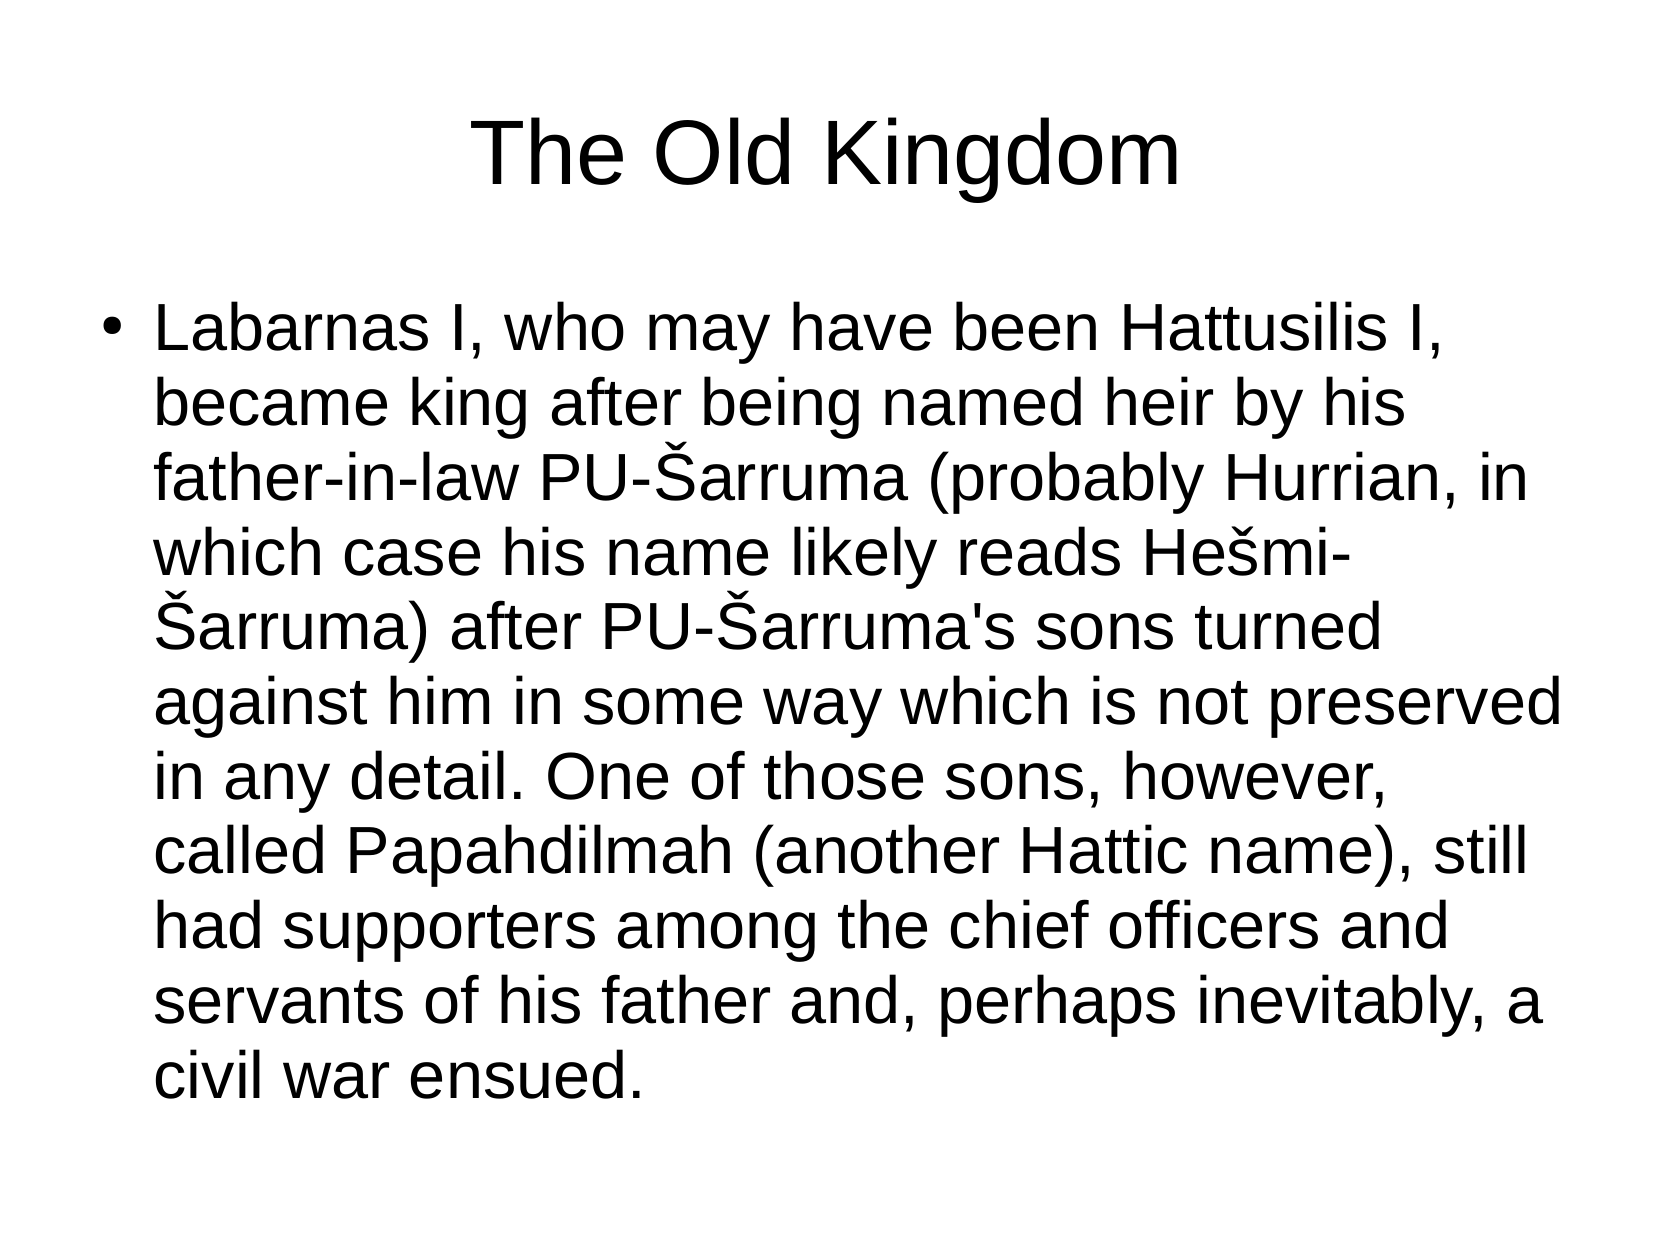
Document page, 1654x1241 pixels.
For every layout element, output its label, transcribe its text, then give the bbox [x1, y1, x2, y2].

title The Old Kingdom [82, 49, 1571, 257]
list Labarnas I, who may have been Hattusilis I, became king after being named heir by his father-in-law PU-Šarruma (probably Hurrian, in which case his name likely reads Hešmi-Šarruma) after PU-Šarruma's sons turned against him in some way which is not preserved in any detail. One of those sons, however, called Papahdilmah (another Hattic name), still had supporters among the chief officers and servants of his father and, perhaps inevitably, a civil war ensued. [82, 290, 1571, 1113]
